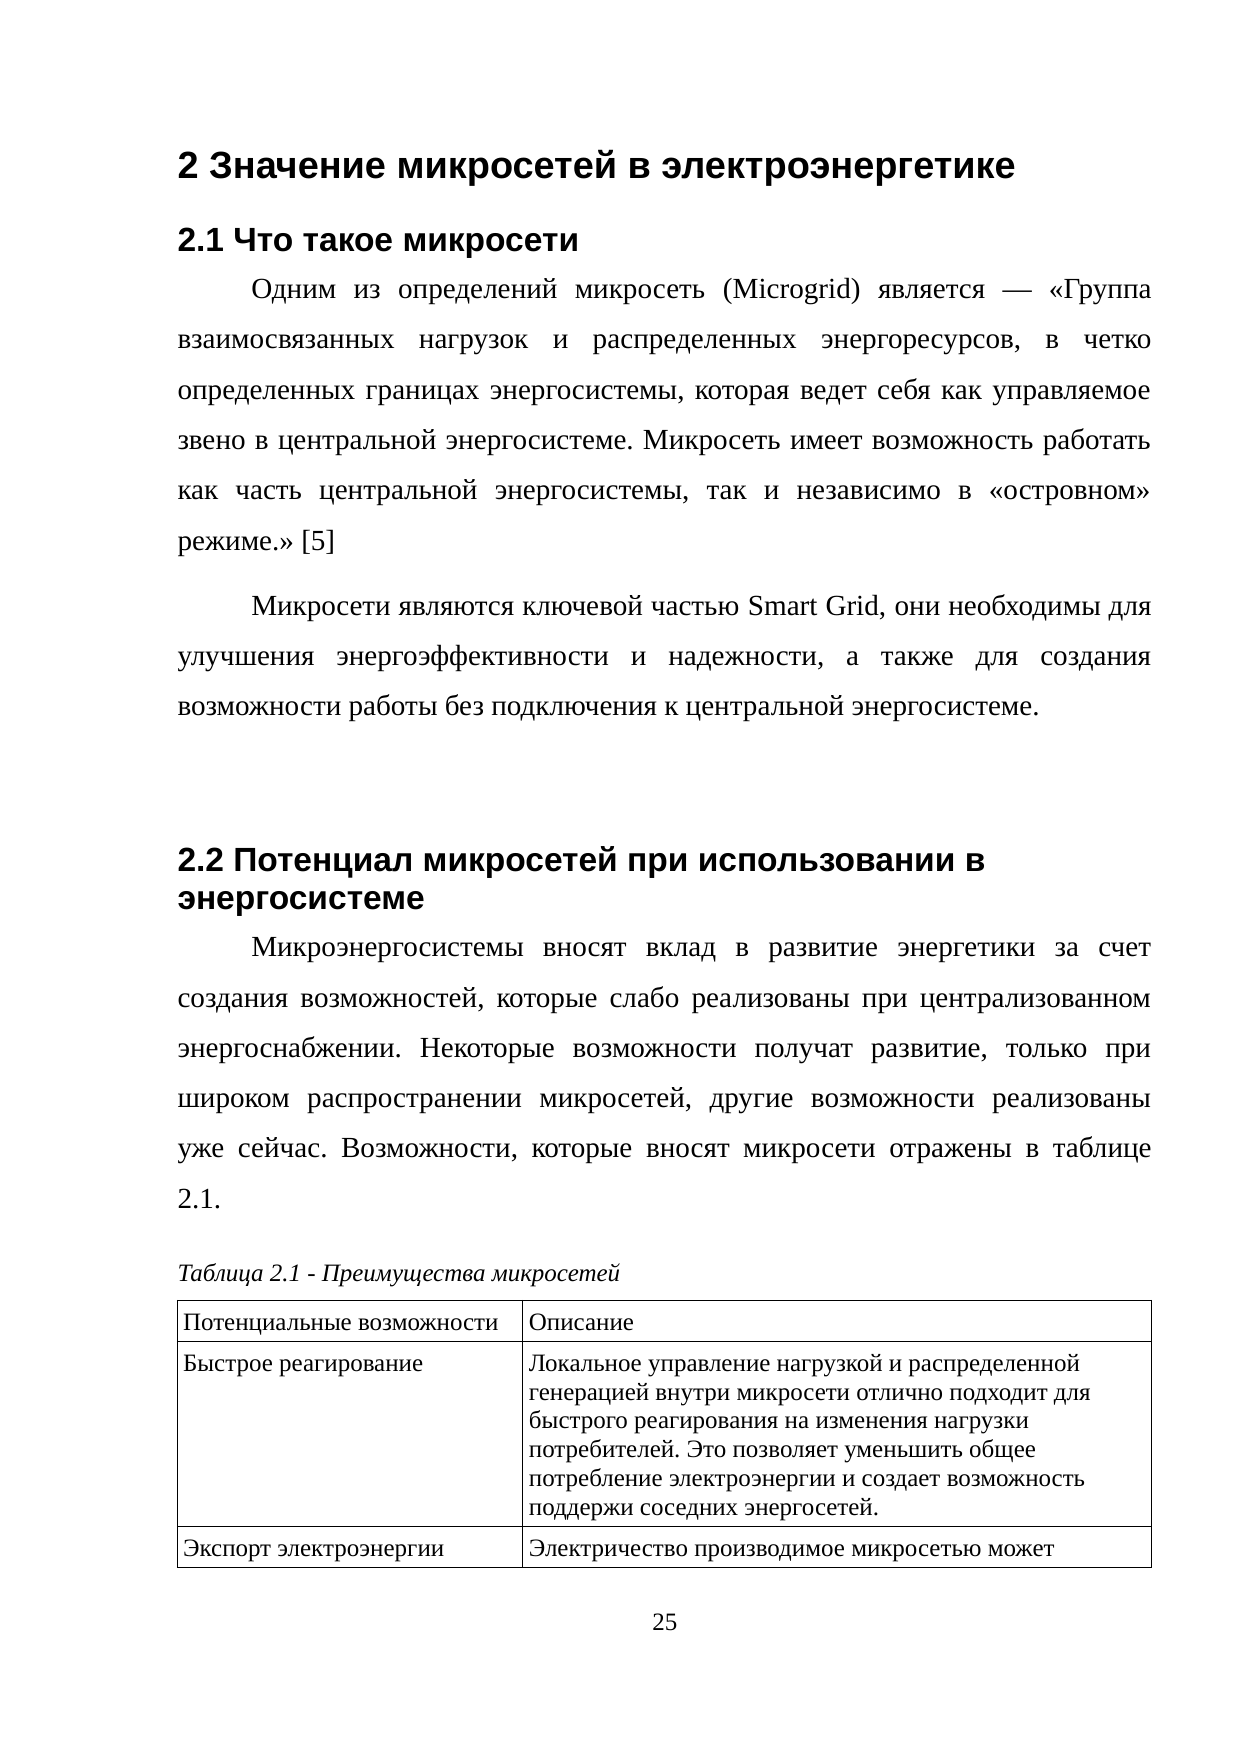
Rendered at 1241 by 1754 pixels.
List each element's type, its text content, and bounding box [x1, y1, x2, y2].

table_header Потенциальные возможности [178, 1301, 522, 1341]
table_cell Электричество производимое микросетью может [523, 1527, 1151, 1567]
table_cell Быстрое реагирование [178, 1342, 522, 1526]
subtitle 2.1 Что такое микросети [177, 220, 1152, 259]
table_cell Экспорт электроэнергии [178, 1527, 522, 1567]
table_cell Локальное управление нагрузкой и распределенной генерацией внутри микросети отлично подходит для быстрого реагирования на изменения нагрузки потребителей. Это позволяет уменьшить общее потребление электроэнергии и создает возможность поддержи соседних энергосетей. [523, 1342, 1151, 1526]
text Микросети являются ключевой частью Smart Grid, они необходимы для улучшения энергоэффективности и надежности, а также для создания возможности работы без подключения к центральной энергосистеме. [177, 588, 1152, 722]
text Одним из определений микросеть (Microgrid) является — «Группа взаимосвязанных нагрузок и распределенных энергоресурсов, в четко определенных границах энергосистемы, которая ведет себя как управляемое звено в центральной энергосистеме. Микросеть имеет возможность работать как часть центральной энергосистемы, так и независимо в «островном» режиме.» [5] [177, 271, 1152, 556]
text Таблица 2.1 - Преимущества микросетей [177, 1258, 1152, 1287]
text Микроэнергосистемы вносят вклад в развитие энергетики за счет создания возможностей, которые слабо реализованы при централизованном энергоснабжении. Некоторые возможности получат развитие, только при широком распространении микросетей, другие возможности реализованы уже сейчас. Возможности, которые вносят микросети отражены в таблице 2.1. [177, 929, 1152, 1214]
table_header Описание [523, 1301, 1151, 1341]
subtitle 2 Значение микросетей в электроэнергетике [177, 143, 1152, 187]
subtitle 2.2 Потенциал микросетей при использовании в энергосистеме [177, 839, 1152, 917]
